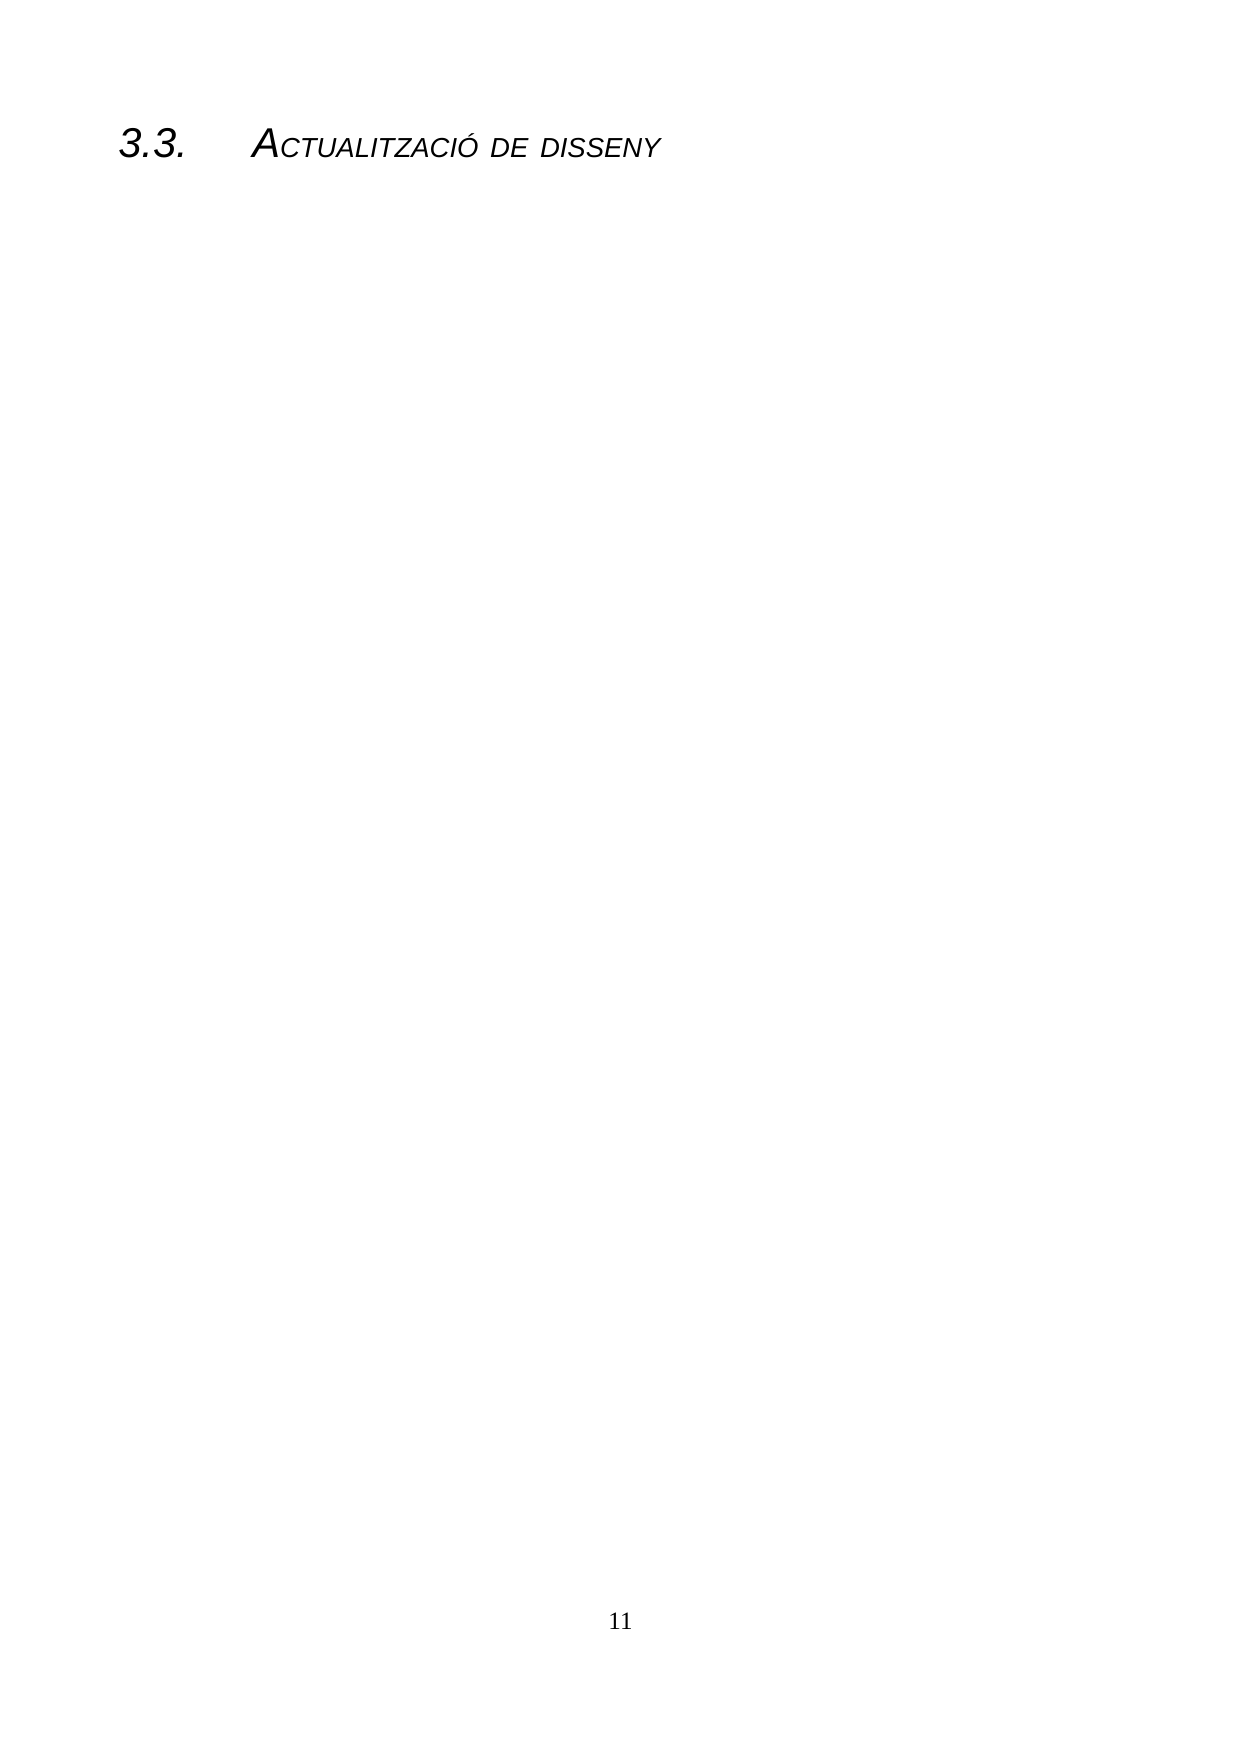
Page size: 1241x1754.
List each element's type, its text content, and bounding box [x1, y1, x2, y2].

subtitle Actualització de disseny [118, 118, 1122, 166]
